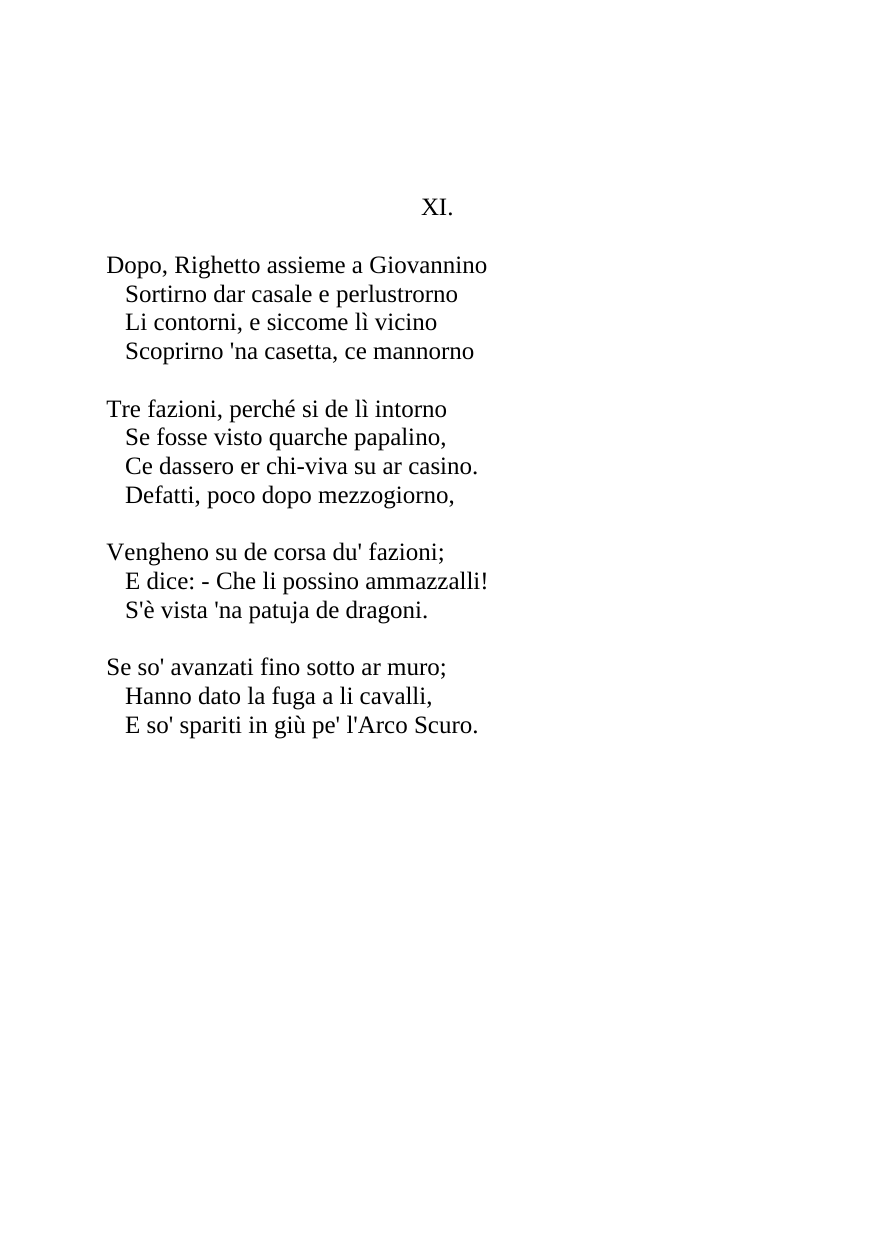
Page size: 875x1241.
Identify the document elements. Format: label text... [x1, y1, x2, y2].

text Ce dassero er chi-viva su ar casino. [125, 451, 768, 480]
text Li contorni, e siccome lì vicino [125, 307, 768, 336]
text XI. [106, 192, 768, 221]
text Sortirno dar casale e perlustrorno [125, 279, 768, 307]
text E so' spariti in giù pe' l'Arco Scuro. [125, 710, 768, 739]
text Dopo, Righetto assieme a Giovannino [106, 250, 768, 279]
text E dice: - Che li possino ammazzalli! [125, 566, 768, 595]
text Vengheno su de corsa du' fazioni; [106, 537, 768, 566]
text Defatti, poco dopo mezzogiorno, [125, 480, 768, 509]
text S'è vista 'na patuja de dragoni. [125, 595, 768, 624]
text Tre fazioni, perché si de lì intorno [106, 394, 768, 422]
text Scoprirno 'na casetta, ce mannorno [125, 336, 768, 365]
text Hanno dato la fuga a li cavalli, [125, 681, 768, 710]
text Se so' avanzati fino sotto ar muro; [106, 652, 768, 681]
text Se fosse visto quarche papalino, [125, 422, 768, 451]
